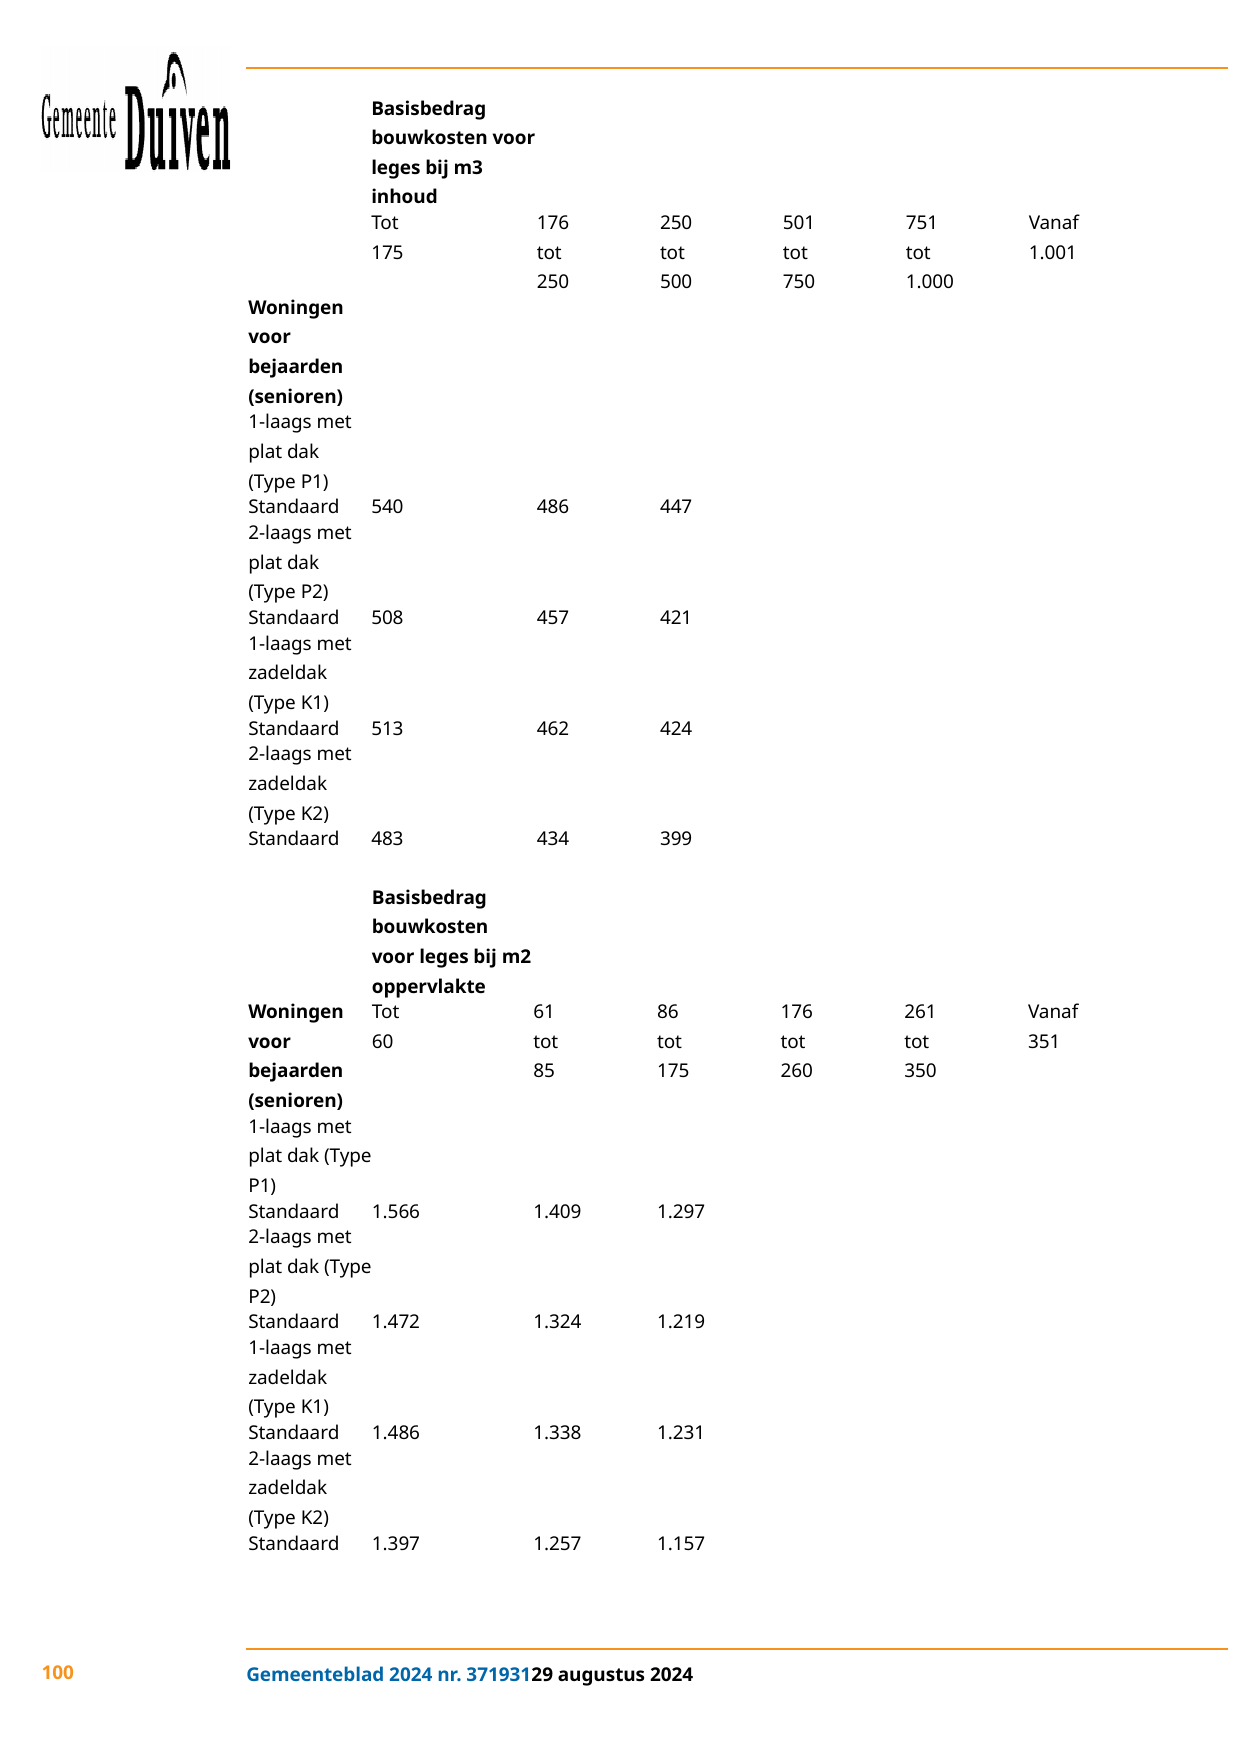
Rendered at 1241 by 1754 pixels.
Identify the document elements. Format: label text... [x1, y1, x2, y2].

table_cell [780, 1445, 904, 1530]
picture [41, 47, 231, 172]
table_cell 540 [371, 494, 537, 519]
table_header [248, 884, 372, 998]
table_cell [780, 1198, 904, 1224]
table_cell [906, 715, 1028, 741]
table_cell 447 [660, 494, 783, 519]
table_cell 424 [660, 715, 783, 741]
table_cell 1.338 [533, 1419, 657, 1445]
table_cell [906, 409, 1028, 493]
table_cell 61 tot 85 [533, 999, 657, 1113]
table_cell Vanaf 351 [1028, 999, 1152, 1113]
table_cell [1028, 1224, 1152, 1308]
table_cell [372, 1113, 533, 1198]
table_cell [372, 1445, 533, 1530]
table_cell [371, 741, 537, 825]
table_cell [533, 1113, 657, 1198]
table_cell [248, 209, 371, 294]
table_cell [371, 409, 537, 493]
table_cell [783, 825, 906, 851]
table_cell 1.297 [657, 1198, 780, 1224]
table_cell [904, 1530, 1028, 1556]
table_cell [660, 741, 783, 825]
table_cell 1.397 [372, 1530, 533, 1556]
table_cell 250 tot 500 [660, 209, 783, 294]
table_cell 501 tot 750 [783, 209, 906, 294]
table_cell 1.409 [533, 1198, 657, 1224]
table_cell [660, 294, 783, 409]
table_cell [537, 630, 660, 715]
table_cell [371, 519, 537, 604]
table_cell 434 [537, 825, 660, 851]
table_cell 1-laags met plat dak (Type P1) [248, 1113, 372, 1198]
table_cell [783, 494, 906, 519]
table_cell Standaard [248, 1309, 372, 1334]
table_cell [906, 494, 1028, 519]
table_cell [1029, 604, 1152, 630]
table_cell [904, 1445, 1028, 1530]
table_cell [1028, 1334, 1152, 1419]
table_cell [371, 630, 537, 715]
table_cell 1-laags met zadeldak (Type K1) [248, 1334, 372, 1419]
table_cell Standaard [248, 494, 371, 519]
table_cell 1.257 [533, 1530, 657, 1556]
table_cell [660, 519, 783, 604]
table_cell 1.231 [657, 1419, 780, 1445]
table_cell [537, 409, 660, 493]
table_cell [371, 294, 537, 409]
table_cell [1028, 1309, 1152, 1334]
table_cell [783, 604, 906, 630]
table_cell [904, 1309, 1028, 1334]
table_cell [783, 409, 906, 493]
table_cell [780, 1113, 904, 1198]
table_cell [783, 715, 906, 741]
table_cell Standaard [248, 715, 371, 741]
table_cell 486 [537, 494, 660, 519]
table_cell 1.566 [372, 1198, 533, 1224]
table_cell [906, 519, 1028, 604]
table_cell Standaard [248, 1419, 372, 1445]
table_cell [533, 1224, 657, 1308]
table_cell [372, 1224, 533, 1308]
table_cell 176 tot 250 [537, 209, 660, 294]
table_cell [1029, 294, 1152, 409]
table_cell [783, 630, 906, 715]
table_cell 2-laags met plat dak (Type P2) [248, 519, 371, 604]
table_cell 176 tot 260 [780, 999, 904, 1113]
table_cell 1.486 [372, 1419, 533, 1445]
table_cell [1028, 1419, 1152, 1445]
table_cell 1.219 [657, 1309, 780, 1334]
table_cell 2-laags met zadeldak (Type K2) [248, 1445, 372, 1530]
table_cell [537, 294, 660, 409]
table_cell 2-laags met plat dak (Type P2) [248, 1224, 372, 1308]
table_cell [533, 1445, 657, 1530]
table_cell [906, 294, 1028, 409]
table_cell [780, 1309, 904, 1334]
table_cell [660, 630, 783, 715]
table_cell [537, 741, 660, 825]
table_cell [904, 1224, 1028, 1308]
table_cell [904, 1113, 1028, 1198]
table_cell 421 [660, 604, 783, 630]
table_cell [537, 519, 660, 604]
table_cell 1-laags met zadeldak (Type K1) [248, 630, 371, 715]
table_cell [906, 741, 1028, 825]
table_cell Woningen voor bejaarden (senioren) [248, 999, 372, 1113]
table_cell [780, 1419, 904, 1445]
table_cell [1028, 1530, 1152, 1556]
table_cell Tot 175 [371, 209, 537, 294]
table_cell [657, 1445, 780, 1530]
table_cell [783, 294, 906, 409]
table_cell [904, 1198, 1028, 1224]
table_header Basisbedrag bouwkosten voor leges bij m2 oppervlakte [372, 884, 533, 998]
table_cell [1029, 494, 1152, 519]
table_cell [783, 519, 906, 604]
table_cell Tot 60 [372, 999, 533, 1113]
table_cell 462 [537, 715, 660, 741]
table_cell 2-laags met zadeldak (Type K2) [248, 741, 371, 825]
table_cell Standaard [248, 1198, 372, 1224]
table_cell [904, 1419, 1028, 1445]
table_cell 399 [660, 825, 783, 851]
table_cell [657, 1334, 780, 1419]
table_cell [906, 630, 1028, 715]
table_cell [657, 1113, 780, 1198]
table_cell Standaard [248, 1530, 372, 1556]
table_cell [1029, 715, 1152, 741]
table_cell [904, 1334, 1028, 1419]
table_cell [906, 604, 1028, 630]
table_cell Standaard [248, 825, 371, 851]
table_cell 751 tot 1.000 [906, 209, 1028, 294]
table_cell 457 [537, 604, 660, 630]
table_cell [1029, 409, 1152, 493]
table_cell 508 [371, 604, 537, 630]
table_cell 86 tot 175 [657, 999, 780, 1113]
table_cell [1029, 519, 1152, 604]
table_cell [780, 1334, 904, 1419]
table_cell [1029, 741, 1152, 825]
table_cell 1-laags met plat dak (Type P1) [248, 409, 371, 493]
table_cell Vanaf 1.001 [1029, 209, 1152, 294]
table_cell [533, 1334, 657, 1419]
table_cell 261 tot 350 [904, 999, 1028, 1113]
table_cell [1028, 1445, 1152, 1530]
table_cell [783, 741, 906, 825]
table_cell [1029, 825, 1152, 851]
table_cell [372, 1334, 533, 1419]
table_cell 1.472 [372, 1309, 533, 1334]
table_cell [1029, 630, 1152, 715]
table_cell 513 [371, 715, 537, 741]
table_cell [660, 409, 783, 493]
table_cell [780, 1530, 904, 1556]
table_cell [657, 1224, 780, 1308]
table_cell 1.324 [533, 1309, 657, 1334]
table_header [248, 95, 371, 209]
table_cell [1028, 1198, 1152, 1224]
table_cell [780, 1224, 904, 1308]
table_cell [906, 825, 1028, 851]
table_cell 483 [371, 825, 537, 851]
table_cell Standaard [248, 604, 371, 630]
table_header Basisbedrag bouwkosten voor leges bij m3 inhoud [371, 95, 537, 209]
table_cell [1028, 1113, 1152, 1198]
table_cell Woningen voor bejaarden (senioren) [248, 294, 371, 409]
table_cell 1.157 [657, 1530, 780, 1556]
